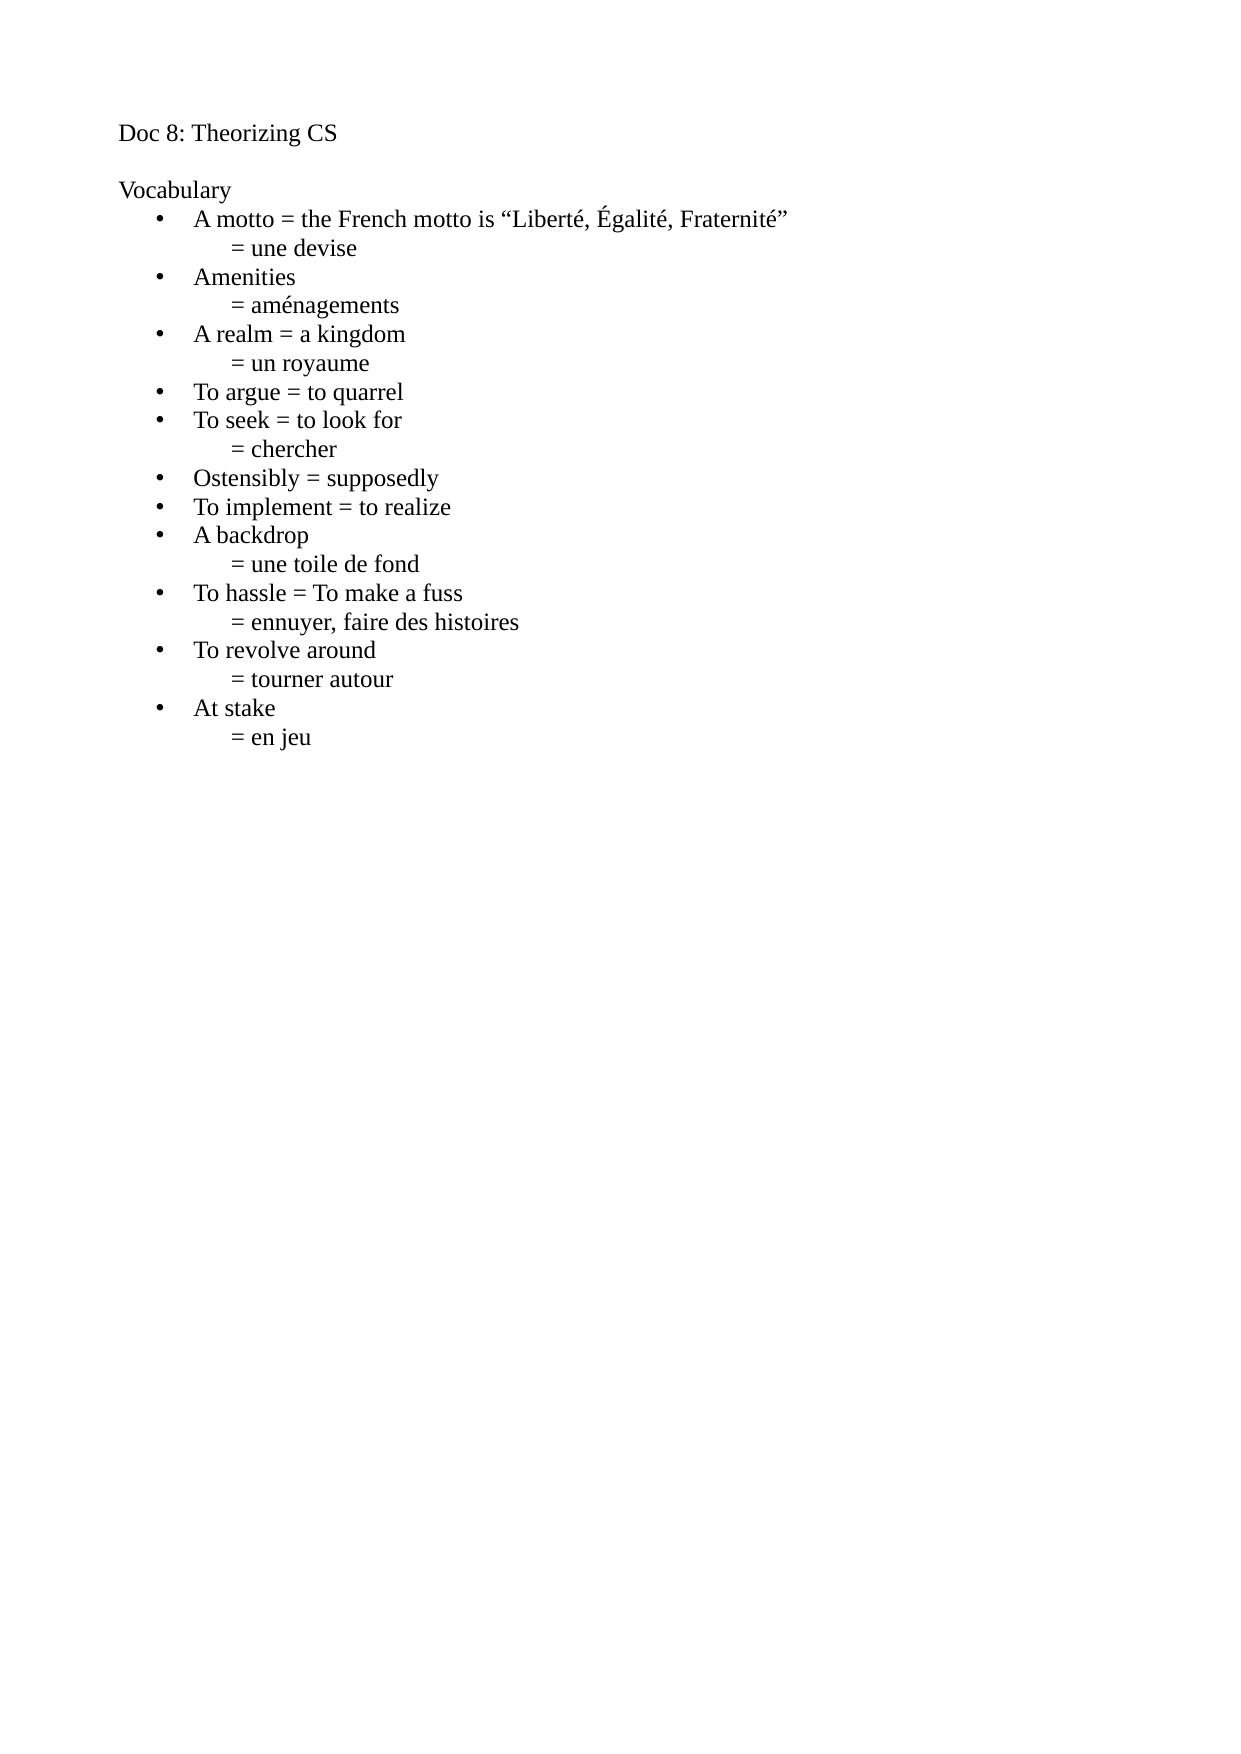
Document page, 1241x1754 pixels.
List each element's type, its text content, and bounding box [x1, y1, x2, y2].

list = aménagements [193, 291, 1122, 319]
list = chercher [193, 434, 1122, 463]
list To implement = to realize [156, 492, 1122, 521]
list To revolve around [156, 636, 1122, 664]
list Amenities [156, 262, 1122, 291]
list = un royaume [193, 348, 1122, 377]
list = une devise [193, 233, 1122, 262]
list To argue = to quarrel [156, 377, 1122, 406]
list = une toile de fond [193, 549, 1122, 578]
list Ostensibly = supposedly [156, 463, 1122, 492]
list = ennuyer, faire des histoires [193, 607, 1122, 636]
list A backdrop [156, 521, 1122, 549]
list To hassle = To make a fuss [156, 578, 1122, 607]
list = en jeu [193, 722, 1122, 751]
text Doc 8: Theorizing CS [118, 118, 1122, 147]
list = tourner autour [193, 664, 1122, 693]
list A motto = the French motto is “Liberté, Égalité, Fraternité” [156, 204, 1122, 233]
list A realm = a kingdom [156, 319, 1122, 348]
list At stake [156, 693, 1122, 722]
list To seek = to look for [156, 406, 1122, 434]
text Vocabulary [118, 176, 1122, 204]
